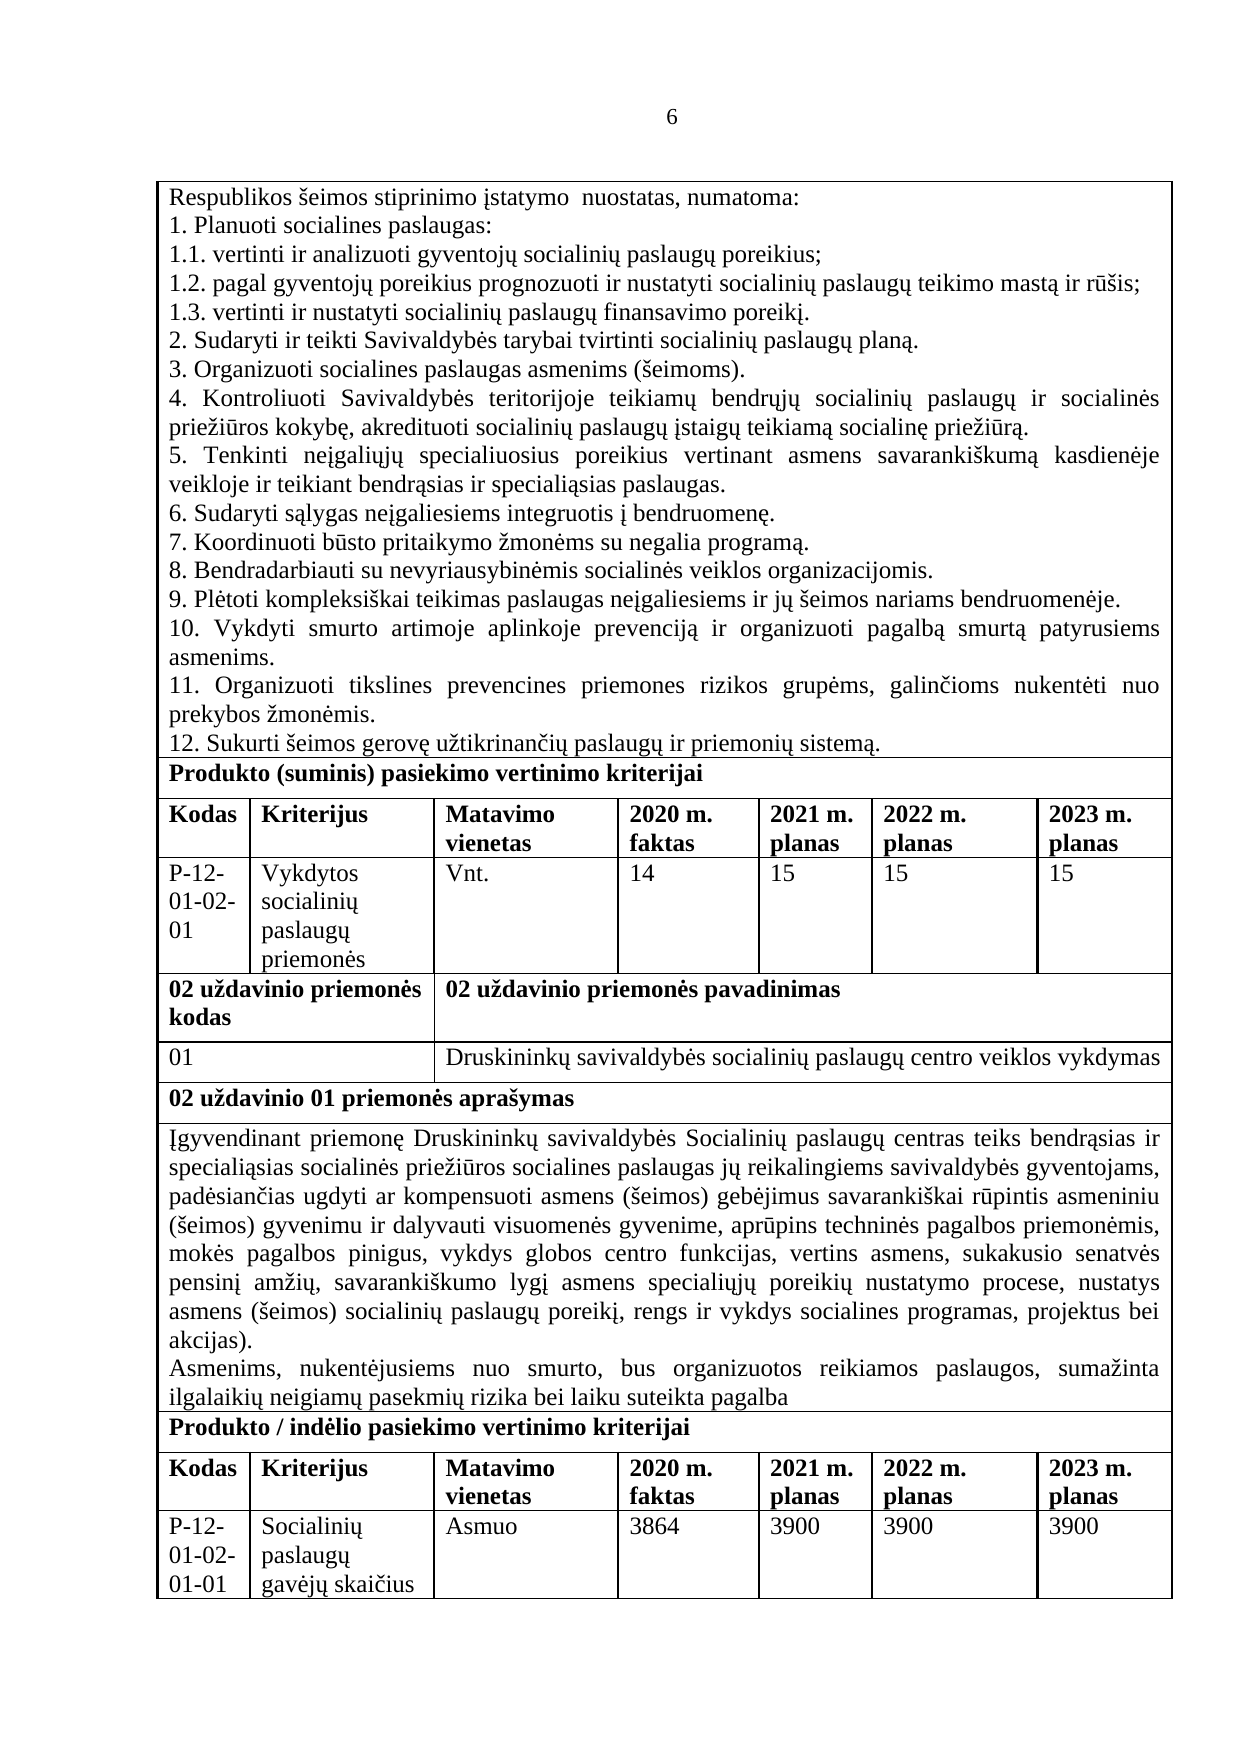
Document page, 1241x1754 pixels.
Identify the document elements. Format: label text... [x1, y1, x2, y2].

table_cell 15 [760, 858, 871, 973]
table_cell Matavimo vienetas [435, 1453, 617, 1510]
table_cell 2020 m. faktas [619, 1453, 758, 1510]
table_cell 3900 [760, 1511, 871, 1597]
table_cell Produkto / indėlio pasiekimo vertinimo kriterijai [159, 1412, 1171, 1452]
table_cell [1173, 1411, 1178, 1452]
table_cell Kodas [159, 1453, 249, 1510]
table_cell 2020 m. faktas [619, 799, 758, 857]
table_cell Kodas [159, 799, 249, 857]
table_cell 2021 m. planas [760, 1453, 871, 1510]
table_cell 3900 [1039, 1511, 1171, 1597]
table_cell Kriterijus [251, 799, 433, 857]
table_cell 2023 m. planas [1039, 1453, 1171, 1510]
table_cell P-12-01-02-01 [159, 858, 249, 973]
table_cell [1173, 1510, 1178, 1597]
table_cell [1173, 181, 1178, 757]
table_cell [1173, 1123, 1178, 1411]
table_cell 02 uždavinio priemonės kodas [159, 974, 434, 1041]
table_cell Matavimo vienetas [435, 799, 617, 857]
table_cell 3900 [873, 1511, 1036, 1597]
table_cell Respublikos šeimos stiprinimo įstatymo nuostatas, numatoma: 1. Planuoti socialines paslaugas: 1.1. vertinti ir analizuoti gyventojų socialinių paslaugų poreikius; 1.2. pagal gyventojų poreikius prognozuoti ir nustatyti socialinių paslaugų teikimo mastą ir rūšis; 1.3. vertinti ir nustatyti socialinių paslaugų finansavimo poreikį. 2. Sudaryti ir teikti Savivaldybės tarybai tvirtinti socialinių paslaugų planą. 3. Organizuoti socialines paslaugas asmenims (šeimoms). 4. Kontroliuoti Savivaldybės teritorijoje teikiamų bendrųjų socialinių paslaugų ir socialinės priežiūros kokybę, akredituoti socialinių paslaugų įstaigų teikiamą socialinę priežiūrą. 5. Tenkinti neįgaliųjų specialiuosius poreikius vertinant asmens savarankiškumą kasdienėje veikloje ir teikiant bendrąsias ir specialiąsias paslaugas. 6. Sudaryti sąlygas neįgaliesiems integruotis į bendruomenę. 7. Koordinuoti būsto pritaikymo žmonėms su negalia programą. 8. Bendradarbiauti su nevyriausybinėmis socialinės veiklos organizacijomis. 9. Plėtoti kompleksiškai teikimas paslaugas neįgaliesiems ir jų šeimos nariams bendruomenėje. 10. Vykdyti smurto artimoje aplinkoje prevenciją ir organizuoti pagalbą smurtą patyrusiems asmenims. 11. Organizuoti tikslines prevencines priemones rizikos grupėms, galinčioms nukentėti nuo prekybos žmonėmis. 12. Sukurti šeimos gerovę užtikrinančių paslaugų ir priemonių sistemą. [159, 182, 1171, 757]
table_cell [1173, 1452, 1178, 1510]
table_cell Asmuo [435, 1511, 617, 1597]
table_cell 3864 [619, 1511, 758, 1597]
table_cell 02 uždavinio 01 priemonės aprašymas [159, 1083, 1171, 1122]
table_cell [1173, 1082, 1178, 1122]
table_cell 2023 m. planas [1039, 799, 1171, 857]
table_cell 2022 m. planas [873, 799, 1036, 857]
table_cell 14 [619, 858, 758, 973]
table_cell [1173, 857, 1178, 973]
table_cell Įgyvendinant priemonę Druskininkų savivaldybės Socialinių paslaugų centras teiks bendrąsias ir specialiąsias socialinės priežiūros socialines paslaugas jų reikalingiems savivaldybės gyventojams, padėsiančias ugdyti ar kompensuoti asmens (šeimos) gebėjimus savarankiškai rūpintis asmeniniu (šeimos) gyvenimu ir dalyvauti visuomenės gyvenime, aprūpins techninės pagalbos priemonėmis, mokės pagalbos pinigus, vykdys globos centro funkcijas, vertins asmens, sukakusio senatvės pensinį amžių, savarankiškumo lygį asmens specialiųjų poreikių nustatymo procese, nustatys asmens (šeimos) socialinių paslaugų poreikį, rengs ir vykdys socialines programas, projektus bei akcijas). Asmenims, nukentėjusiems nuo smurto, bus organizuotos reikiamos paslaugos, sumažinta ilgalaikių neigiamų pasekmių rizika bei laiku suteikta pagalba [159, 1124, 1171, 1411]
table_cell [1173, 798, 1178, 857]
table_cell Vnt. [435, 858, 617, 973]
table_cell Druskininkų savivaldybės socialinių paslaugų centro veiklos vykdymas [435, 1043, 1171, 1082]
table_cell Socialinių paslaugų gavėjų skaičius [251, 1511, 433, 1597]
table_cell 2022 m. planas [873, 1453, 1036, 1510]
table_cell [1173, 1041, 1178, 1082]
table_cell 01 [159, 1043, 434, 1082]
table_cell Vykdytos socialinių paslaugų priemonės [251, 858, 433, 973]
table_cell Produkto (suminis) pasiekimo vertinimo kriterijai [159, 758, 1171, 798]
table_cell 15 [873, 858, 1036, 973]
table_cell [1173, 757, 1178, 798]
table_cell [1173, 973, 1178, 1041]
table_cell Kriterijus [251, 1453, 433, 1510]
table_cell 15 [1039, 858, 1171, 973]
table_cell P-12-01-02-01-01 [159, 1511, 249, 1597]
table_cell 02 uždavinio priemonės pavadinimas [435, 974, 1171, 1041]
table_cell 2021 m. planas [760, 799, 871, 857]
